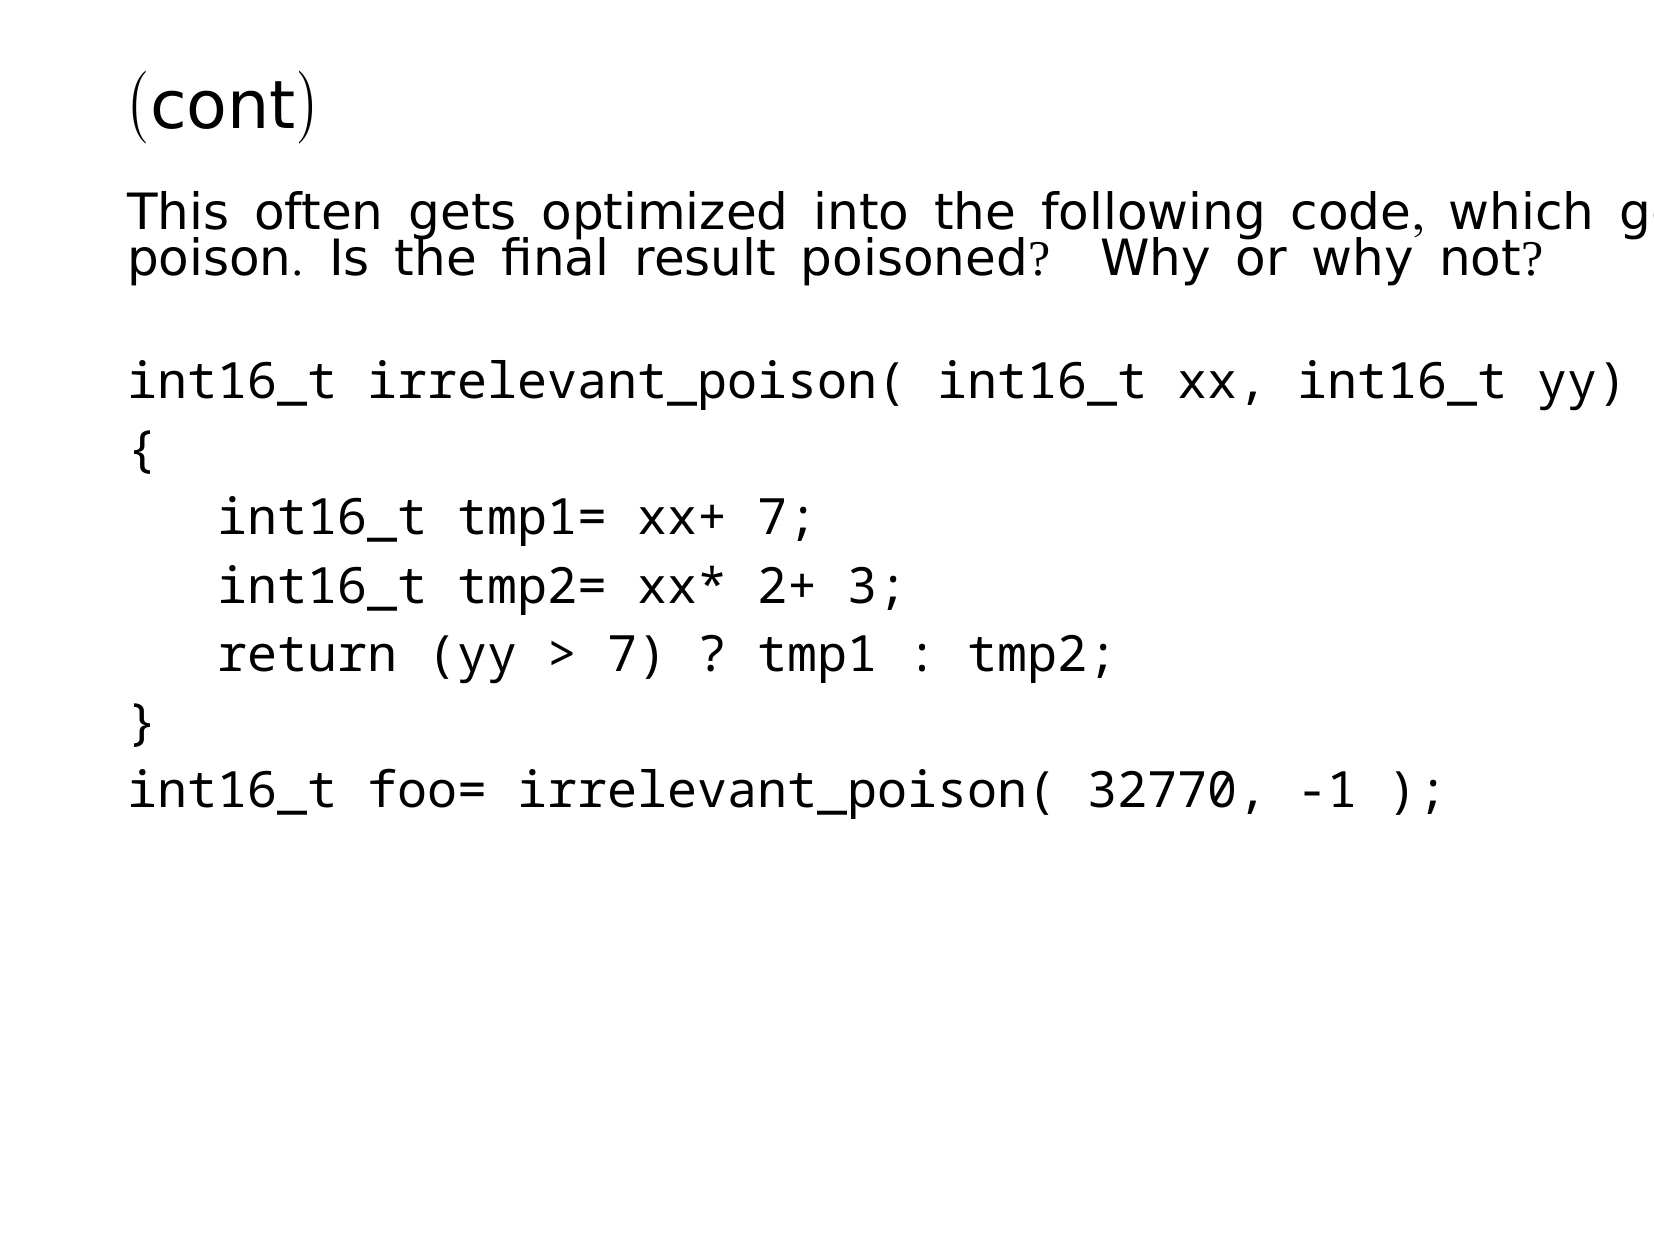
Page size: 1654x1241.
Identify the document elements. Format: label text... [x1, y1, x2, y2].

text_box int16_t irrelevant_poison( int16_t xx, int16_t yy) { int16_t tmp1= xx+ 7; int16_t tmp2= xx* 2+ 3; return (yy > 7) ? tmp1 : tmp2; } int16_t foo= irrelevant_poison( 32770, -1 ); [112, 337, 1643, 817]
text_box This often gets optimized into the following code, which generates poison. Is the final result poisoned? Why or why not? [112, 187, 1585, 387]
text_box (cont) [112, 75, 1538, 174]
